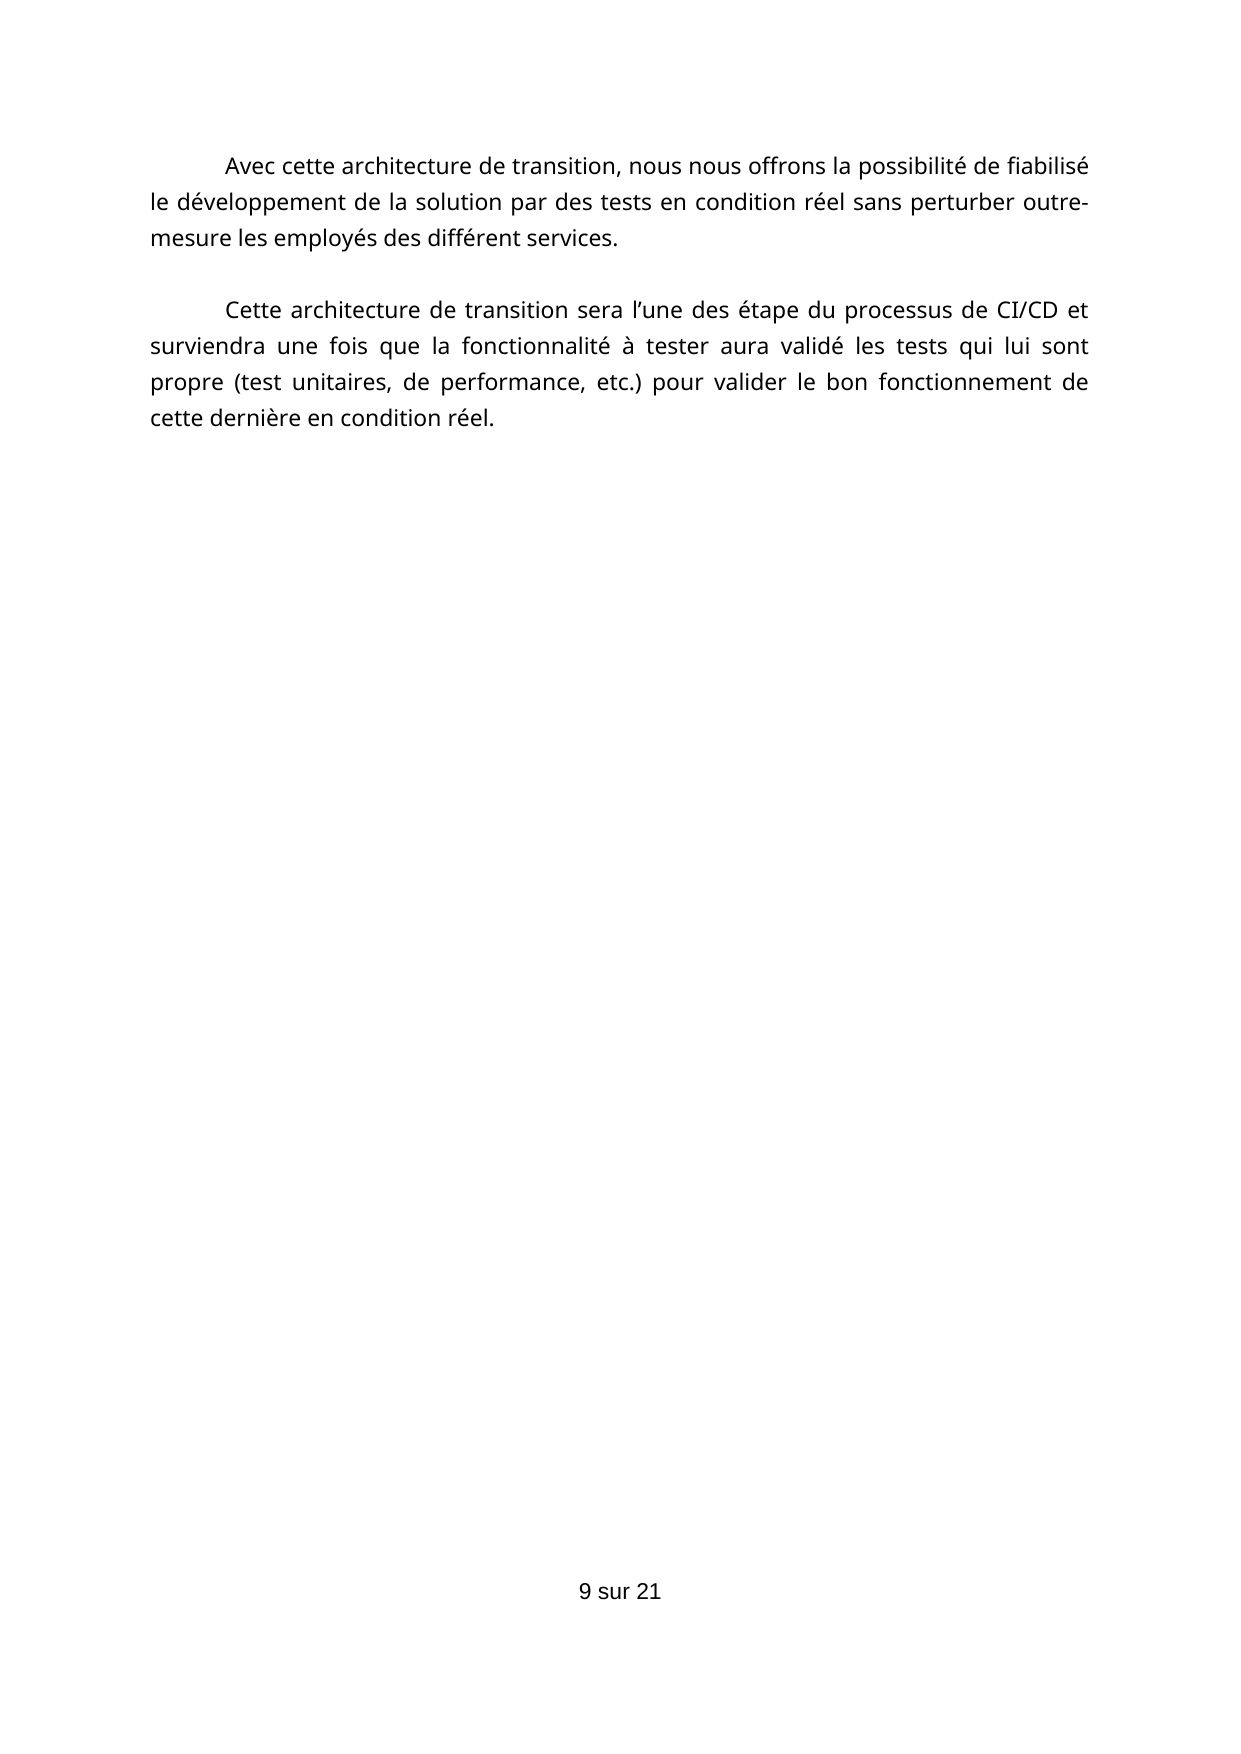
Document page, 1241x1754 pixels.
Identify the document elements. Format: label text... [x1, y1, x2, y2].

text Avec cette architecture de transition, nous nous offrons la possibilité de fiabilisé le développement de la solution par des tests en condition réel sans perturber outre-mesure les employés des différent services. [150, 150, 1090, 253]
text Cette architecture de transition sera l’une des étape du processus de CI/CD et surviendra une fois que la fonctionnalité à tester aura validé les tests qui lui sont propre (test unitaires, de performance, etc.) pour valider le bon fonctionnement de cette dernière en condition réel. [150, 294, 1090, 433]
